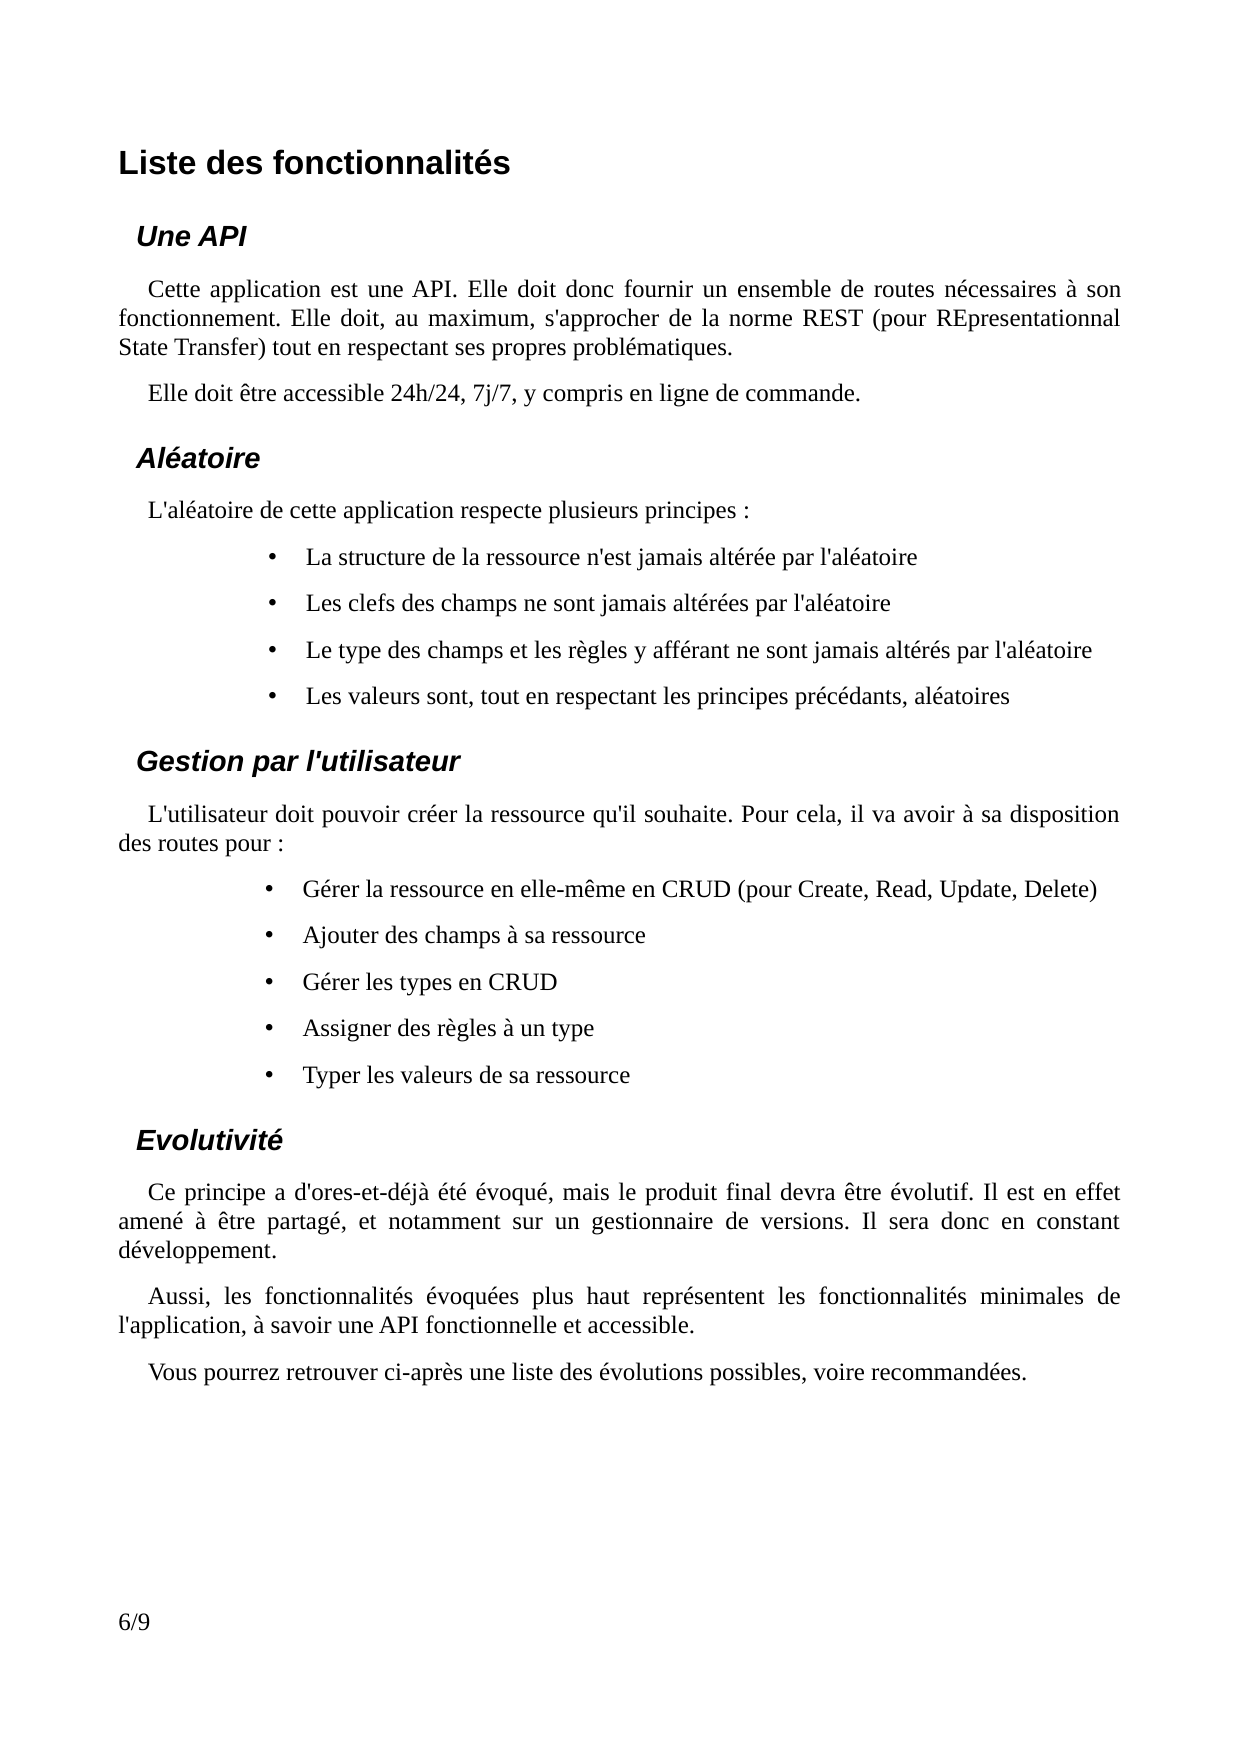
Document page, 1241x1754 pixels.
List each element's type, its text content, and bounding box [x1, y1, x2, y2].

list Le type des champs et les règles y afférant ne sont jamais altérés par l'aléatoire [268, 635, 1122, 664]
list Les clefs des champs ne sont jamais altérées par l'aléatoire [268, 588, 1122, 617]
text Ce principe a d'ores-et-déjà été évoqué, mais le produit final devra être évolutif. Il est en effet amené à être partagé, et notamment sur un gestionnaire de versions. Il sera donc en constant développement. [118, 1177, 1122, 1264]
subtitle Evolutivité [136, 1123, 1122, 1156]
subtitle Liste des fonctionnalités [118, 143, 1122, 182]
subtitle Une API [136, 219, 1122, 253]
list Assigner des règles à un type [265, 1013, 1122, 1042]
text Elle doit être accessible 24h/24, 7j/7, y compris en ligne de commande. [118, 378, 1122, 407]
text Cette application est une API. Elle doit donc fournir un ensemble de routes nécessaires à son fonctionnement. Elle doit, au maximum, s'approcher de la norme REST (pour REpresentationnal State Transfer) tout en respectant ses propres problématiques. [118, 274, 1122, 360]
text Aussi, les fonctionnalités évoquées plus haut représentent les fonctionnalités minimales de l'application, à savoir une API fonctionnelle et accessible. [118, 1281, 1122, 1339]
text L'utilisateur doit pouvoir créer la ressource qu'il souhaite. Pour cela, il va avoir à sa disposition des routes pour : [118, 799, 1122, 856]
text Vous pourrez retrouver ci-après une liste des évolutions possibles, voire recommandées. [118, 1357, 1122, 1385]
subtitle Gestion par l'utilisateur [136, 744, 1122, 778]
text L'aléatoire de cette application respecte plusieurs principes : [118, 496, 1122, 524]
list Typer les valeurs de sa ressource [265, 1060, 1122, 1089]
list Les valeurs sont, tout en respectant les principes précédants, aléatoires [268, 681, 1122, 710]
list Gérer les types en CRUD [265, 967, 1122, 996]
list Ajouter des champs à sa ressource [265, 921, 1122, 949]
subtitle Aléatoire [136, 441, 1122, 474]
list La structure de la ressource n'est jamais altérée par l'aléatoire [268, 542, 1122, 571]
list Gérer la ressource en elle-même en CRUD (pour Create, Read, Update, Delete) [265, 874, 1122, 903]
